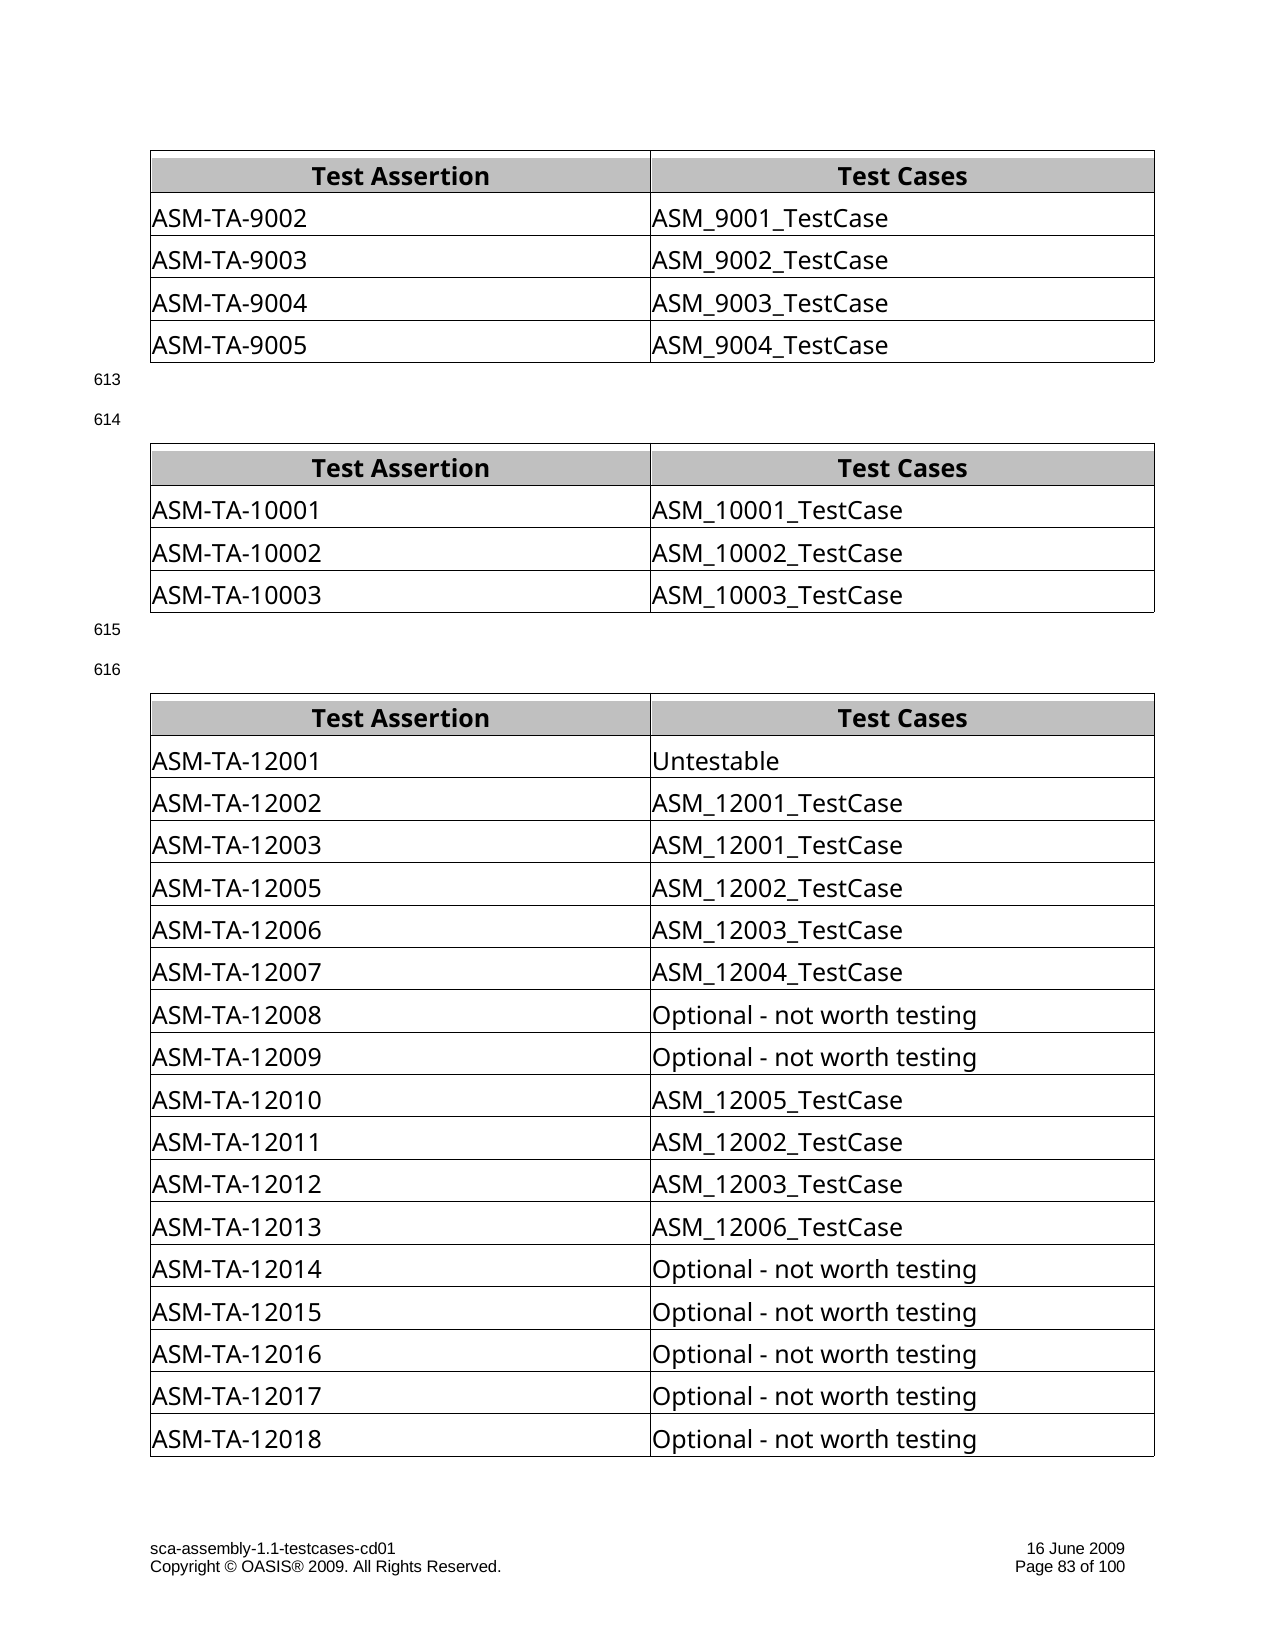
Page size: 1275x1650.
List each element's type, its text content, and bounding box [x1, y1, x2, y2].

table_cell ASM_10001_TestCase [651, 486, 1154, 527]
table_cell ASM-TA-12003 [151, 821, 650, 862]
table_header Test Assertion [151, 444, 650, 485]
table_cell Optional - not worth testing [651, 1245, 1154, 1286]
table_cell ASM-TA-12018 [151, 1414, 650, 1456]
table_header Test Cases [651, 151, 1154, 192]
table_cell ASM_10003_TestCase [651, 571, 1154, 612]
table_cell ASM-TA-12001 [151, 736, 650, 777]
table_cell ASM_12003_TestCase [651, 906, 1154, 947]
table_cell Optional - not worth testing [651, 1033, 1154, 1074]
table_cell ASM_9001_TestCase [651, 193, 1154, 235]
table_cell ASM_12004_TestCase [651, 948, 1154, 989]
table_cell ASM-TA-12007 [151, 948, 650, 989]
table_cell ASM_12005_TestCase [651, 1075, 1154, 1116]
table_cell ASM-TA-10001 [151, 486, 650, 527]
table_cell ASM_9003_TestCase [651, 278, 1154, 320]
table_cell ASM_12003_TestCase [651, 1160, 1154, 1201]
table_header Test Cases [651, 444, 1154, 485]
table_cell ASM-TA-12012 [151, 1160, 650, 1201]
table_cell Optional - not worth testing [651, 1372, 1154, 1413]
table_header Test Assertion [151, 151, 650, 192]
table_cell ASM_9004_TestCase [651, 321, 1154, 362]
table_cell ASM_12006_TestCase [651, 1202, 1154, 1244]
table_cell Optional - not worth testing [651, 1330, 1154, 1371]
table_cell ASM-TA-9003 [151, 236, 650, 277]
table_cell ASM-TA-9002 [151, 193, 650, 235]
table_cell ASM-TA-10002 [151, 528, 650, 570]
table_cell ASM_12001_TestCase [651, 778, 1154, 820]
table_cell ASM-TA-12002 [151, 778, 650, 820]
table_cell ASM-TA-12011 [151, 1117, 650, 1159]
table_cell ASM-TA-12006 [151, 906, 650, 947]
table_cell Optional - not worth testing [651, 1414, 1154, 1456]
table_cell ASM_12002_TestCase [651, 863, 1154, 905]
table_cell ASM-TA-12015 [151, 1287, 650, 1329]
table_cell Optional - not worth testing [651, 1287, 1154, 1329]
table_cell ASM_12002_TestCase [651, 1117, 1154, 1159]
table_cell Optional - not worth testing [651, 990, 1154, 1032]
table_cell ASM-TA-10003 [151, 571, 650, 612]
table_cell ASM-TA-9004 [151, 278, 650, 320]
table_cell ASM-TA-12017 [151, 1372, 650, 1413]
table_cell ASM-TA-12010 [151, 1075, 650, 1116]
table_cell ASM-TA-12013 [151, 1202, 650, 1244]
table_cell ASM-TA-12014 [151, 1245, 650, 1286]
table_cell ASM-TA-12016 [151, 1330, 650, 1371]
table_cell ASM_12001_TestCase [651, 821, 1154, 862]
table_cell ASM-TA-9005 [151, 321, 650, 362]
table_cell ASM-TA-12009 [151, 1033, 650, 1074]
table_cell ASM_9002_TestCase [651, 236, 1154, 277]
table_header Test Cases [651, 694, 1154, 735]
table_cell Untestable [651, 736, 1154, 777]
table_cell ASM_10002_TestCase [651, 528, 1154, 570]
table_header Test Assertion [151, 694, 650, 735]
table_cell ASM-TA-12008 [151, 990, 650, 1032]
table_cell ASM-TA-12005 [151, 863, 650, 905]
